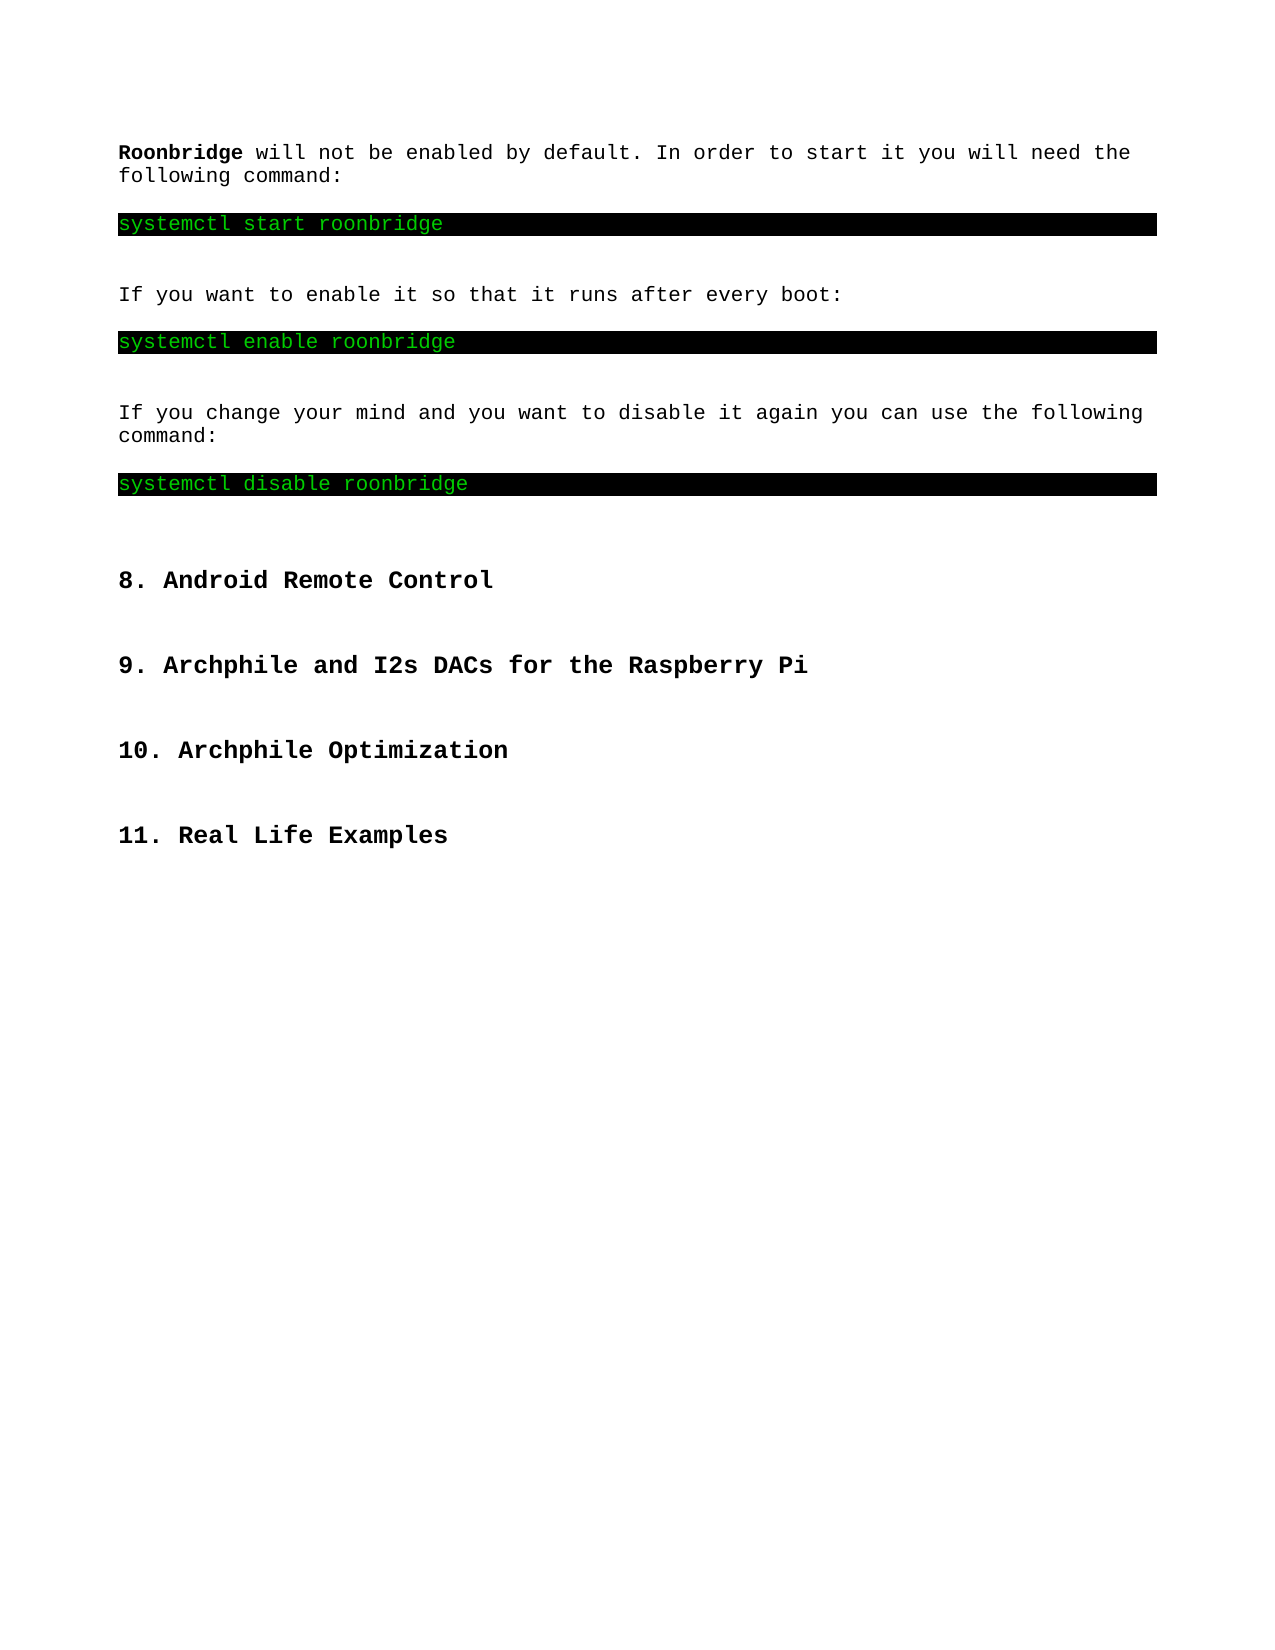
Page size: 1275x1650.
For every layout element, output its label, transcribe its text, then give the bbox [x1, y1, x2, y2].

text If you want to enable it so that it runs after every boot: [118, 284, 1157, 307]
text systemctl start roonbridge [118, 213, 1157, 236]
text 10. Archphile Optimization [118, 737, 1157, 766]
text If you change your mind and you want to disable it again you can use the following command: [118, 402, 1157, 449]
text systemctl disable roonbridge [118, 473, 1157, 496]
text 11. Real Life Examples [118, 822, 1157, 851]
text 8. Android Remote Control [118, 567, 1157, 596]
text systemctl enable roonbridge [118, 331, 1157, 354]
text 9. Archphile and I2s DACs for the Raspberry Pi [118, 652, 1157, 681]
text Roonbridge will not be enabled by default. In order to start it you will need the following command: [118, 142, 1157, 189]
